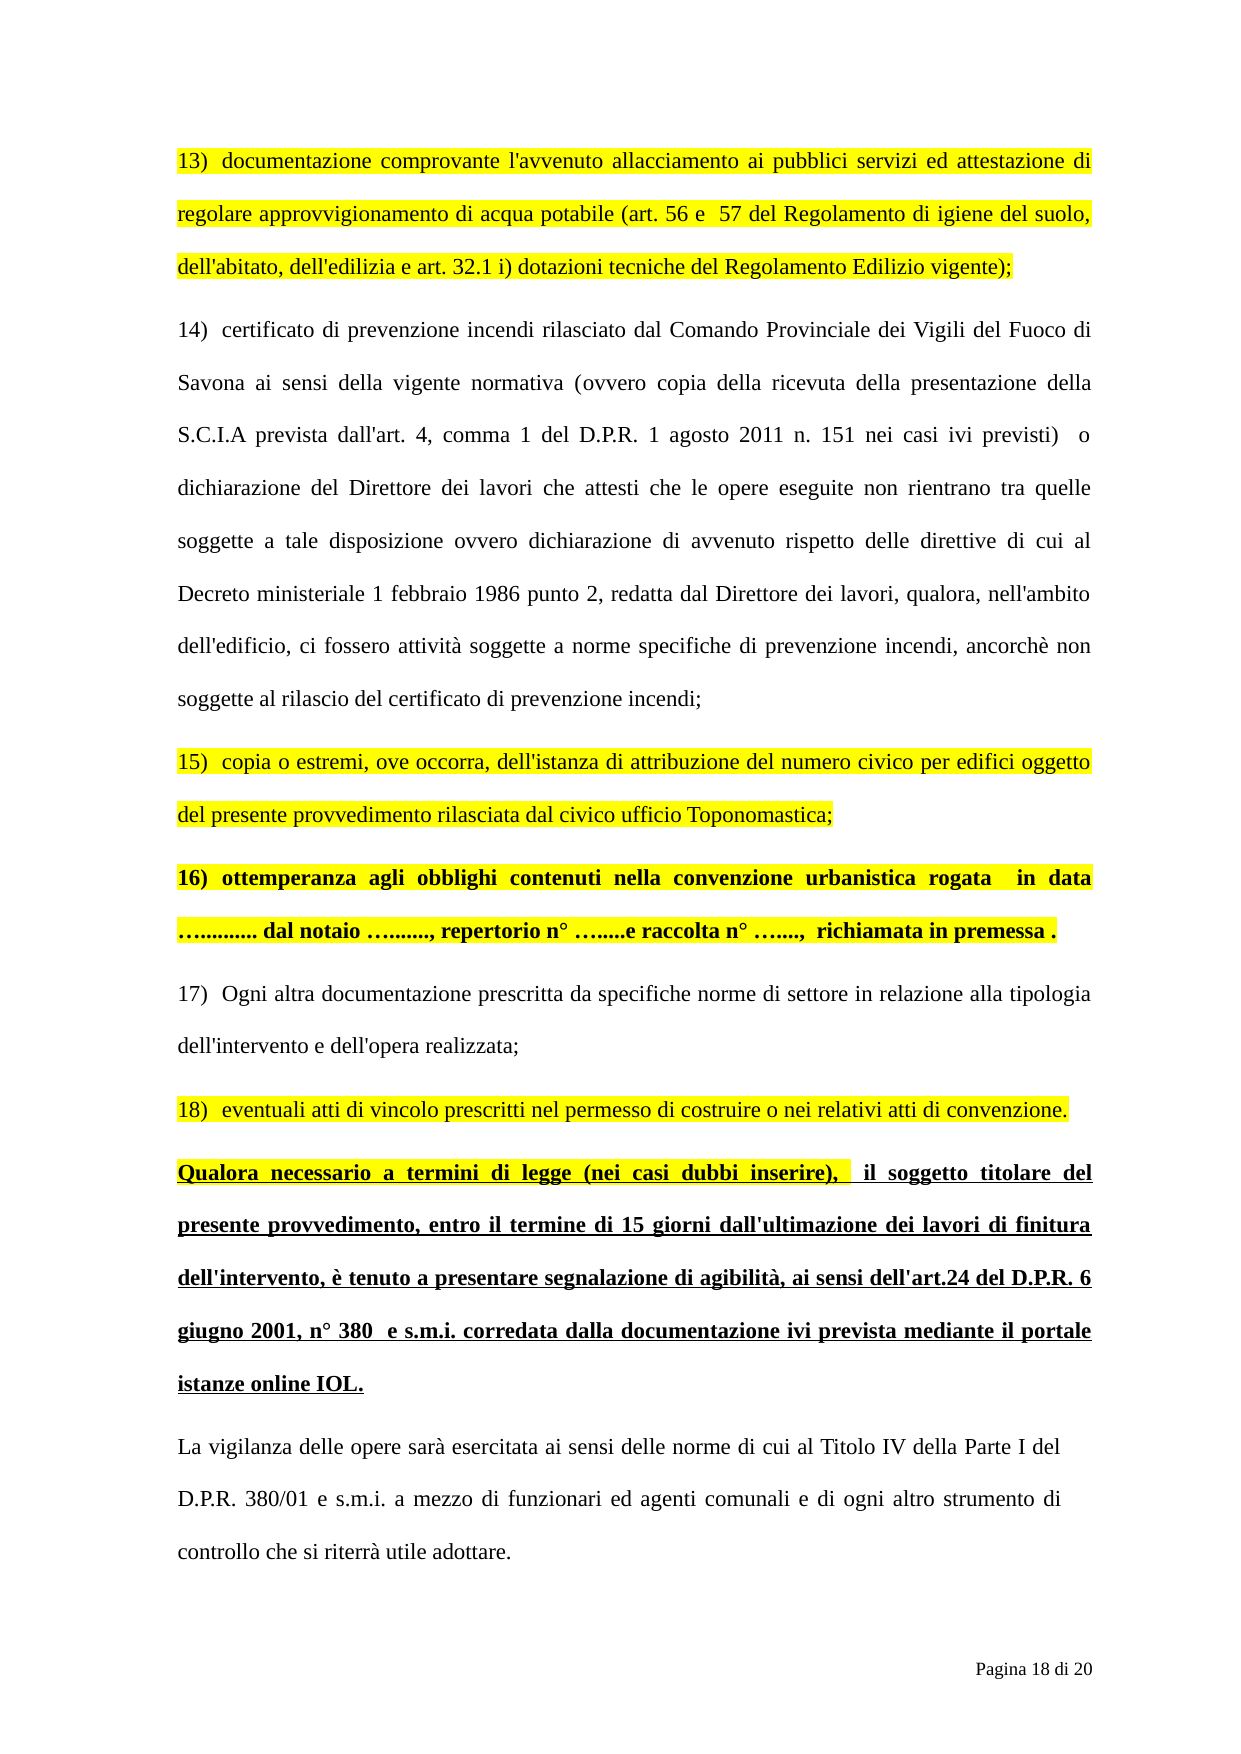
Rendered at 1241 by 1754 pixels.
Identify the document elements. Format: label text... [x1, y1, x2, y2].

list dell'intervento, è tenuto a presentare segnalazione di agibilità, ai sensi dell'art.24 del D.P.R. 6 [177, 1236, 1092, 1287]
list documentazione comprovante l'avvenuto allacciamento ai pubblici servizi ed attestazione di regolare approvvigionamento di acqua potabile (art. 56 e 57 del Regolamento di igiene del suolo, dell'abitato, dell'edilizia e art. 32.1 i) dotazioni tecniche del Regolamento Edilizio vigente); [177, 148, 1092, 279]
text La vigilanza delle opere sarà esercitata ai sensi delle norme di cui al Titolo IV della Parte I del D.P.R. 380/01 e s.m.i. a mezzo di funzionari ed agenti comunali e di ogni altro strumento di controllo che si riterrà utile adottare. [177, 1433, 1063, 1564]
list istanze online IOL. [177, 1341, 1092, 1396]
list giugno 2001, n° 380 e s.m.i. corredata dalla documentazione ivi prevista mediante il portale [177, 1288, 1092, 1340]
list presente provvedimento, entro il termine di 15 giorni dall'ultimazione dei lavori di finitura [177, 1183, 1092, 1234]
list ottemperanza agli obblighi contenuti nella convenzione urbanistica rogata in data ….......... dal notaio …......., repertorio n° ….....e raccolta n° …...., richiamata in premessa . [177, 864, 1092, 943]
list eventuali atti di vincolo prescritti nel permesso di costruire o nei relativi atti di convenzione. [177, 1096, 1092, 1122]
list certificato di prevenzione incendi rilasciato dal Comando Provinciale dei Vigili del Fuoco di Savona ai sensi della vigente normativa (ovvero copia della ricevuta della presentazione della S.C.I.A prevista dall'art. 4, comma 1 del D.P.R. 1 agosto 2011 n. 151 nei casi ivi previsti) o dichiarazione del Direttore dei lavori che attesti che le opere eseguite non rientrano tra quelle soggette a tale disposizione ovvero dichiarazione di avvenuto rispetto delle direttive di cui al Decreto ministeriale 1 febbraio 1986 punto 2, redatta dal Direttore dei lavori, qualora, nell'ambito dell'edificio, ci fossero attività soggette a norme specifiche di prevenzione incendi, ancorchè non soggette al rilascio del certificato di prevenzione incendi; [177, 316, 1092, 711]
list Ogni altra documentazione prescritta da specifiche norme di settore in relazione alla tipologia dell'intervento e dell'opera realizzata; [177, 980, 1092, 1059]
list copia o estremi, ove occorra, dell'istanza di attribuzione del numero civico per edifici oggetto del presente provvedimento rilasciata dal civico ufficio Toponomastica; [177, 748, 1092, 827]
list Qualora necessario a termini di legge (nei casi dubbi inserire), il soggetto titolare del [177, 1159, 1092, 1182]
